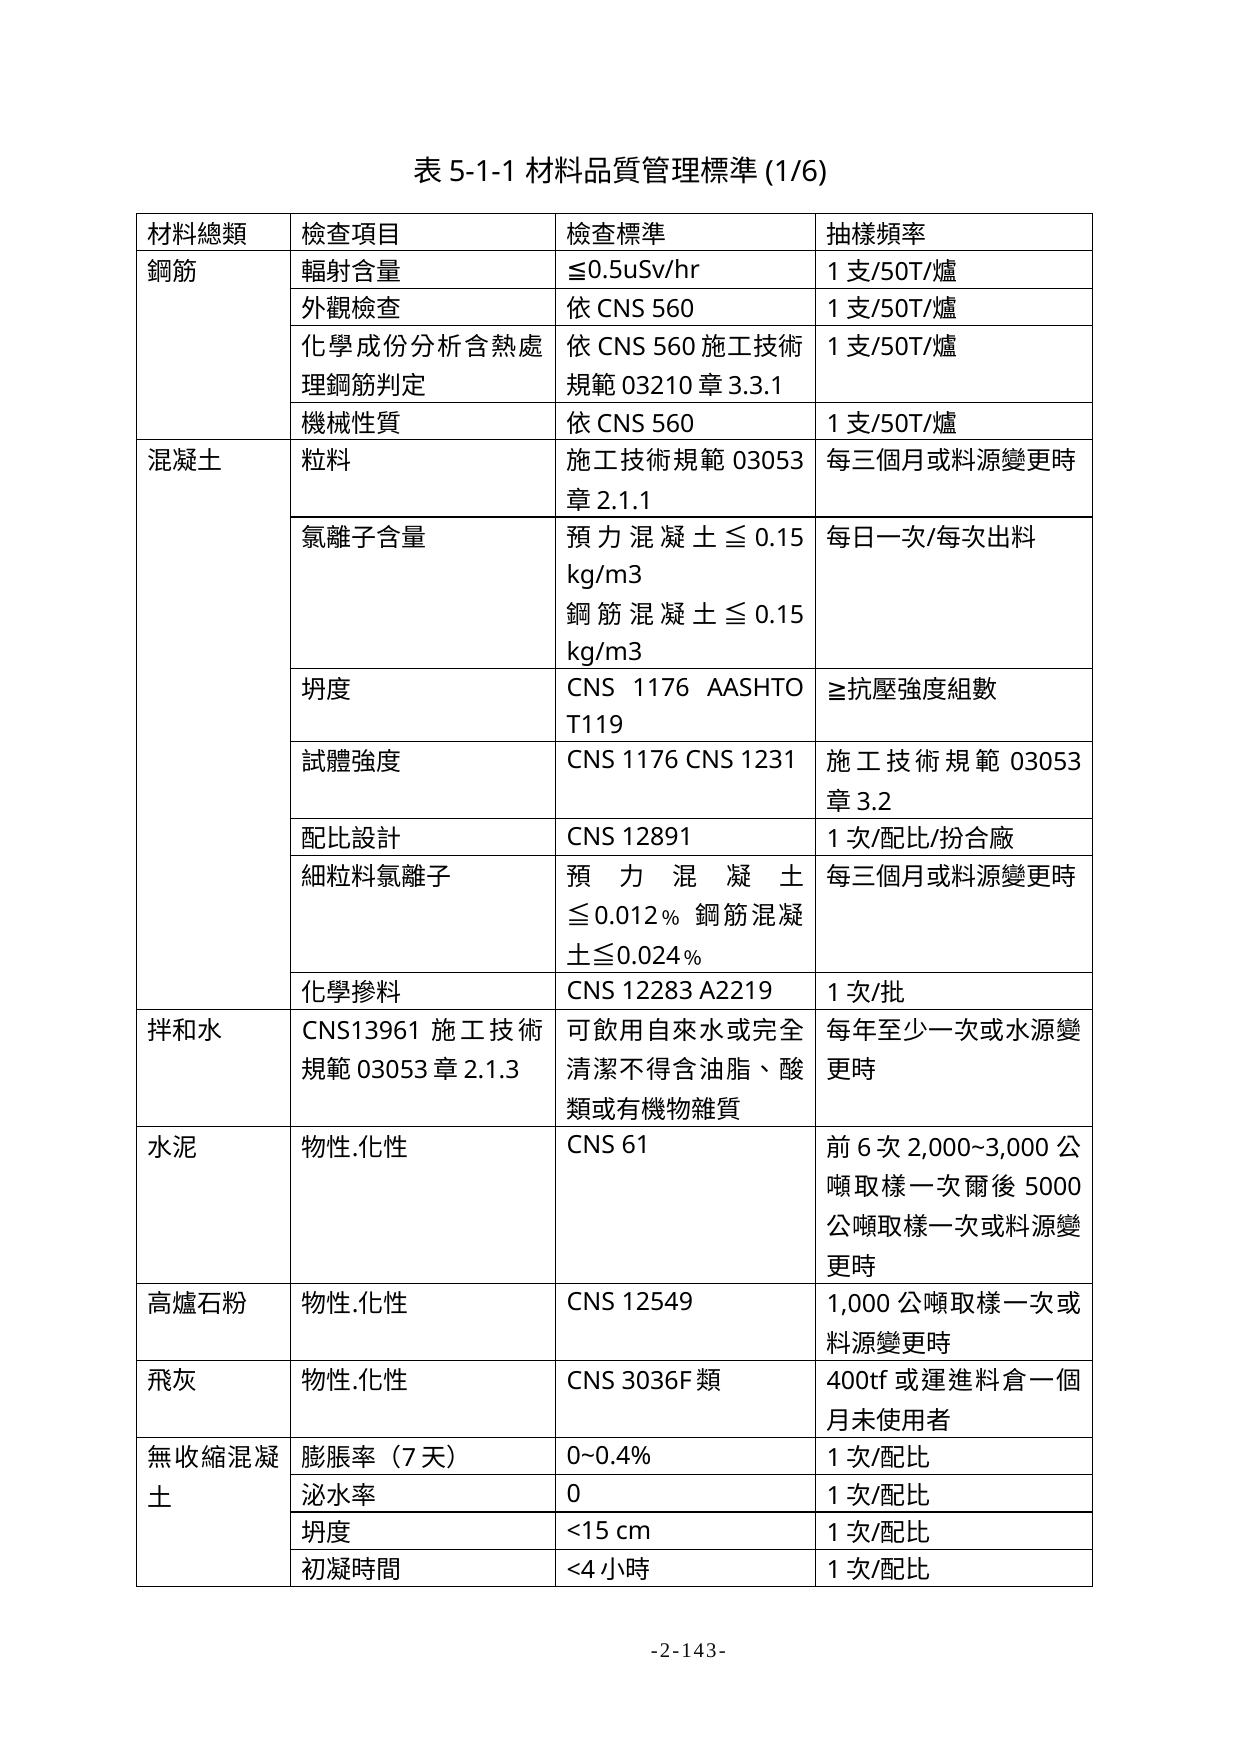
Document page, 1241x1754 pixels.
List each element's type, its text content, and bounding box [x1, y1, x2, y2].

table_cell CNS 1176 CNS 1231 [556, 742, 815, 818]
table_cell 施工技術規範03053章3.2 [816, 742, 1092, 818]
table_cell 依CNS 560 [556, 403, 815, 439]
table_cell 氯離子含量 [291, 518, 555, 668]
table_cell 每三個月或料源變更時 [816, 856, 1092, 972]
table_cell <4小時 [556, 1550, 815, 1586]
table_cell ≧抗壓強度組數 [816, 669, 1092, 741]
table_cell 粒料 [291, 440, 555, 516]
table_cell 拌和水 [137, 1010, 290, 1126]
table_cell <15 cm [556, 1513, 815, 1549]
table_cell 依CNS 560 [556, 289, 815, 325]
table_cell 物性.化性 [291, 1284, 555, 1360]
table_header 材料總類 [137, 214, 290, 250]
table_cell 配比設計 [291, 819, 555, 855]
table_cell 依CNS 560施工技術規範03210章3.3.1 [556, 326, 815, 402]
table_cell 每三個月或料源變更時 [816, 440, 1092, 516]
table_cell 1支/50T/爐 [816, 326, 1092, 402]
table_cell 1次/配比 [816, 1475, 1092, 1511]
table_cell ≦0.5uSv/hr [556, 251, 815, 288]
table_cell 外觀檢查 [291, 289, 555, 325]
table_cell 1支/50T/爐 [816, 289, 1092, 325]
table_cell CNS 12891 [556, 819, 815, 855]
table_cell 化學摻料 [291, 973, 555, 1009]
table_cell 泌水率 [291, 1475, 555, 1511]
table_cell 機械性質 [291, 403, 555, 439]
table_cell 預力混凝土≦0.012﹪ 鋼筋混凝土≦0.024﹪ [556, 856, 815, 972]
table_cell 1次/批 [816, 973, 1092, 1009]
table_header 抽樣頻率 [816, 214, 1092, 250]
table_cell 1次/配比 [816, 1438, 1092, 1474]
table_cell 飛灰 [137, 1361, 290, 1437]
table_cell 1次/配比/扮合廠 [816, 819, 1092, 855]
table_cell 1支/50T/爐 [816, 251, 1092, 288]
table_cell CNS 1176 AASHTO T119 [556, 669, 815, 741]
table_cell 1支/50T/爐 [816, 403, 1092, 439]
table_cell 坍度 [291, 669, 555, 741]
text 表5-1-1 材料品質管理標準 (1/6) [148, 148, 1092, 190]
table_cell 物性.化性 [291, 1127, 555, 1283]
table_cell CNS 61 [556, 1127, 815, 1283]
table_cell 試體強度 [291, 742, 555, 818]
table_cell 細粒料氯離子 [291, 856, 555, 972]
table_cell 施工技術規範03053章2.1.1 [556, 440, 815, 516]
table_cell 可飲用自來水或完全清潔不得含油脂、酸類或有機物雜質 [556, 1010, 815, 1126]
table_cell 每日一次/每次出料 [816, 518, 1092, 668]
table_cell 0~0.4% [556, 1438, 815, 1474]
table_cell 化學成份分析含熱處理鋼筋判定 [291, 326, 555, 402]
table_cell 每年至少一次或水源變更時 [816, 1010, 1092, 1126]
table_cell 1次/配比 [816, 1513, 1092, 1549]
table_cell 0 [556, 1475, 815, 1511]
table_cell 水泥 [137, 1127, 290, 1283]
table_header 檢查項目 [291, 214, 555, 250]
table_cell CNS 12549 [556, 1284, 815, 1360]
table_cell CNS 12283 A2219 [556, 973, 815, 1009]
table_cell CNS 3036F類 [556, 1361, 815, 1437]
table_header 檢查標準 [556, 214, 815, 250]
table_cell 輻射含量 [291, 251, 555, 288]
table_cell 400tf或運進料倉一個月未使用者 [816, 1361, 1092, 1437]
table_cell 無收縮混凝土 [137, 1438, 290, 1586]
table_cell 物性.化性 [291, 1361, 555, 1437]
table_cell 坍度 [291, 1513, 555, 1549]
table_cell 初凝時間 [291, 1550, 555, 1586]
table_cell CNS13961施工技術規範03053章2.1.3 [291, 1010, 555, 1126]
table_cell 預力混凝土≦0.15 kg/m3 鋼筋混凝土≦0.15 kg/m3 [556, 518, 815, 668]
table_cell 1次/配比 [816, 1550, 1092, 1586]
table_cell 膨脹率（7天） [291, 1438, 555, 1474]
table_cell 高爐石粉 [137, 1284, 290, 1360]
table_cell 1,000公噸取樣一次或料源變更時 [816, 1284, 1092, 1360]
table_cell 前6次2,000~3,000 公噸取樣一次爾後5000公噸取樣一次或料源變更時 [816, 1127, 1092, 1283]
table_cell 混凝土 [137, 440, 290, 1009]
table_cell 鋼筋 [137, 251, 290, 439]
